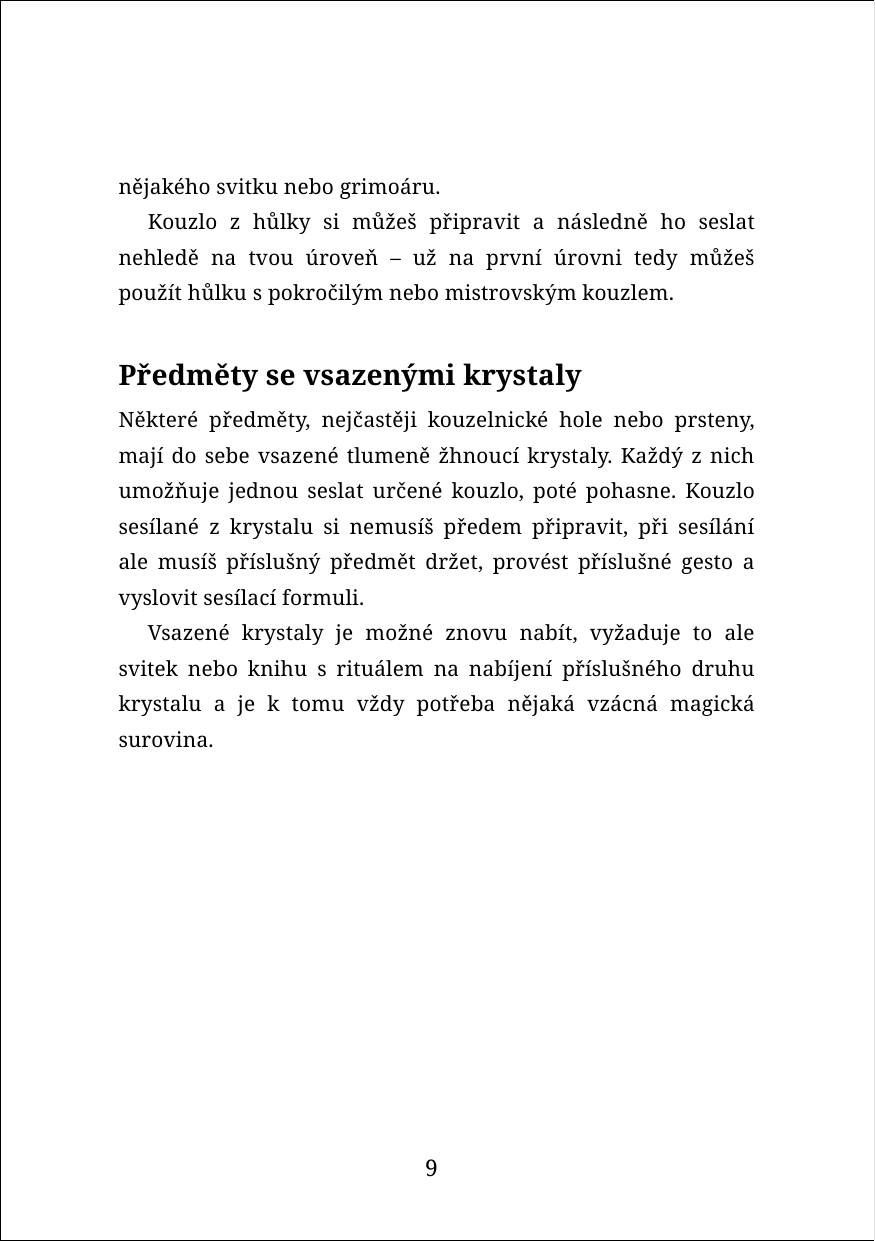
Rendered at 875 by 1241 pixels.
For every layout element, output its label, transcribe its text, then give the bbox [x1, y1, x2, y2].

text Některé předměty, nejčastěji kouzelnické hole nebo prsteny, mají do sebe vsazené tlumeně žhnoucí krystaly. Každý z nich umožňuje jednou seslat určené kouzlo, poté pohasne. Kouzlo sesílané z krystalu si nemusíš předem připravit, při sesílání ale musíš příslušný předmět držet, provést příslušné gesto a vyslovit sesílací formuli. Vsazené krystaly je možné znovu nabít, vyžaduje to ale svitek nebo knihu s rituálem na nabíjení příslušného druhu krystalu a je k tomu vždy potřeba nějaká vzácná magická surovina. [118, 405, 756, 753]
subtitle Předměty se vsazenými krystaly [118, 355, 756, 393]
text nějakého svitku nebo grimoáru. Kouzlo z hůlky si můžeš připravit a následně ho seslat nehledě na tvou úroveň – už na první úrovni tedy můžeš použít hůlku s pokročilým nebo mistrovským kouzlem. [118, 172, 756, 307]
